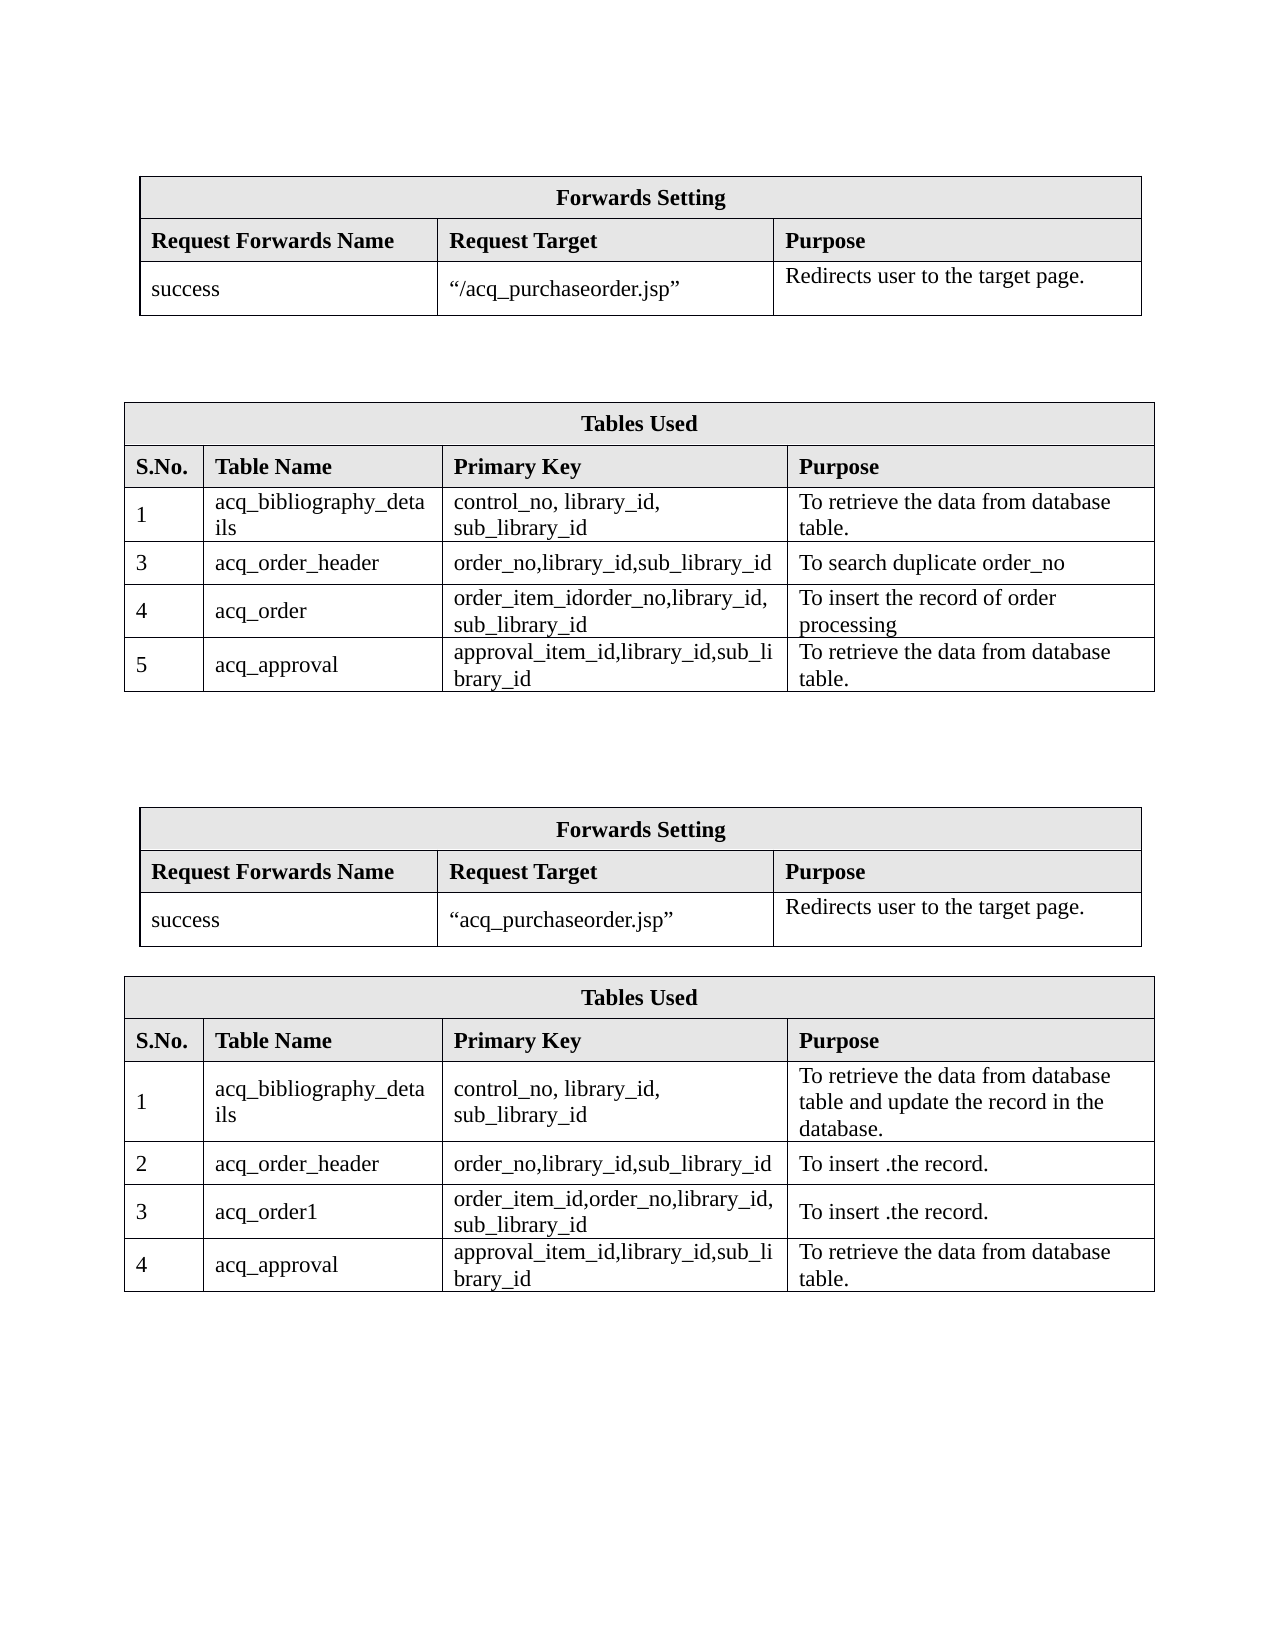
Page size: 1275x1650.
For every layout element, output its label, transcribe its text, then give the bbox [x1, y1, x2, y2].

table_cell 4 [125, 585, 203, 637]
table_cell To retrieve the data from database table. [788, 638, 1154, 691]
table_cell Purpose [788, 446, 1154, 487]
table_cell success [141, 262, 437, 314]
table_cell Request Target [438, 219, 773, 261]
table_cell 5 [125, 638, 203, 691]
table_header Tables Used [125, 403, 1154, 444]
table_cell success [141, 893, 437, 946]
table_cell 1 [125, 1062, 203, 1141]
table_cell control_no, library_id, sub_library_id [443, 1062, 787, 1141]
table_cell acq_approval [204, 638, 442, 691]
table_cell acq_order [204, 585, 442, 637]
table_cell 3 [125, 1185, 203, 1237]
table_cell Purpose [788, 1019, 1154, 1061]
table_cell order_item_id,order_no,library_id,sub_library_id [443, 1185, 787, 1237]
table_cell “acq_purchaseorder.jsp” [438, 893, 773, 946]
table_cell Request Forwards Name [141, 851, 437, 892]
table_cell approval_item_id,library_id,sub_library_id [443, 1239, 787, 1291]
table_cell S.No. [125, 446, 203, 487]
table_cell approval_item_id,library_id,sub_library_id [443, 638, 787, 691]
table_cell acq_order_header [204, 542, 442, 583]
table_cell To retrieve the data from database table and update the record in the database. [788, 1062, 1154, 1141]
table_cell S.No. [125, 1019, 203, 1061]
table_cell Primary Key [443, 446, 787, 487]
table_cell 4 [125, 1239, 203, 1291]
table_cell acq_bibliography_details [204, 1062, 442, 1141]
table_cell Purpose [774, 219, 1141, 261]
table_cell To search duplicate order_no [788, 542, 1154, 583]
table_cell Table Name [204, 1019, 442, 1061]
table_cell Primary Key [443, 1019, 787, 1061]
table_cell order_no,library_id,sub_library_id [443, 542, 787, 583]
table_cell To insert the record of order processing [788, 585, 1154, 637]
table_cell Purpose [774, 851, 1141, 892]
table_cell “/acq_purchaseorder.jsp” [438, 262, 773, 314]
table_cell Request Target [438, 851, 773, 892]
table_cell To retrieve the data from database table. [788, 1239, 1154, 1291]
table_cell To insert .the record. [788, 1185, 1154, 1237]
table_cell acq_order_header [204, 1142, 442, 1184]
table_cell 2 [125, 1142, 203, 1184]
table_cell To retrieve the data from database table. [788, 488, 1154, 541]
table_cell To insert .the record. [788, 1142, 1154, 1184]
table_cell acq_order1 [204, 1185, 442, 1237]
table_cell Redirects user to the target page. [774, 262, 1141, 314]
table_cell 3 [125, 542, 203, 583]
table_cell order_no,library_id,sub_library_id [443, 1142, 787, 1184]
table_cell acq_approval [204, 1239, 442, 1291]
table_cell Request Forwards Name [141, 219, 437, 261]
table_header Tables Used [125, 977, 1154, 1018]
table_header Forwards Setting [141, 177, 1141, 218]
table_cell 1 [125, 488, 203, 541]
table_header Forwards Setting [141, 808, 1141, 849]
table_cell Redirects user to the target page. [774, 893, 1141, 946]
table_cell Table Name [204, 446, 442, 487]
table_cell control_no, library_id, sub_library_id [443, 488, 787, 541]
table_cell order_item_idorder_no,library_id,sub_library_id [443, 585, 787, 637]
table_cell acq_bibliography_details [204, 488, 442, 541]
